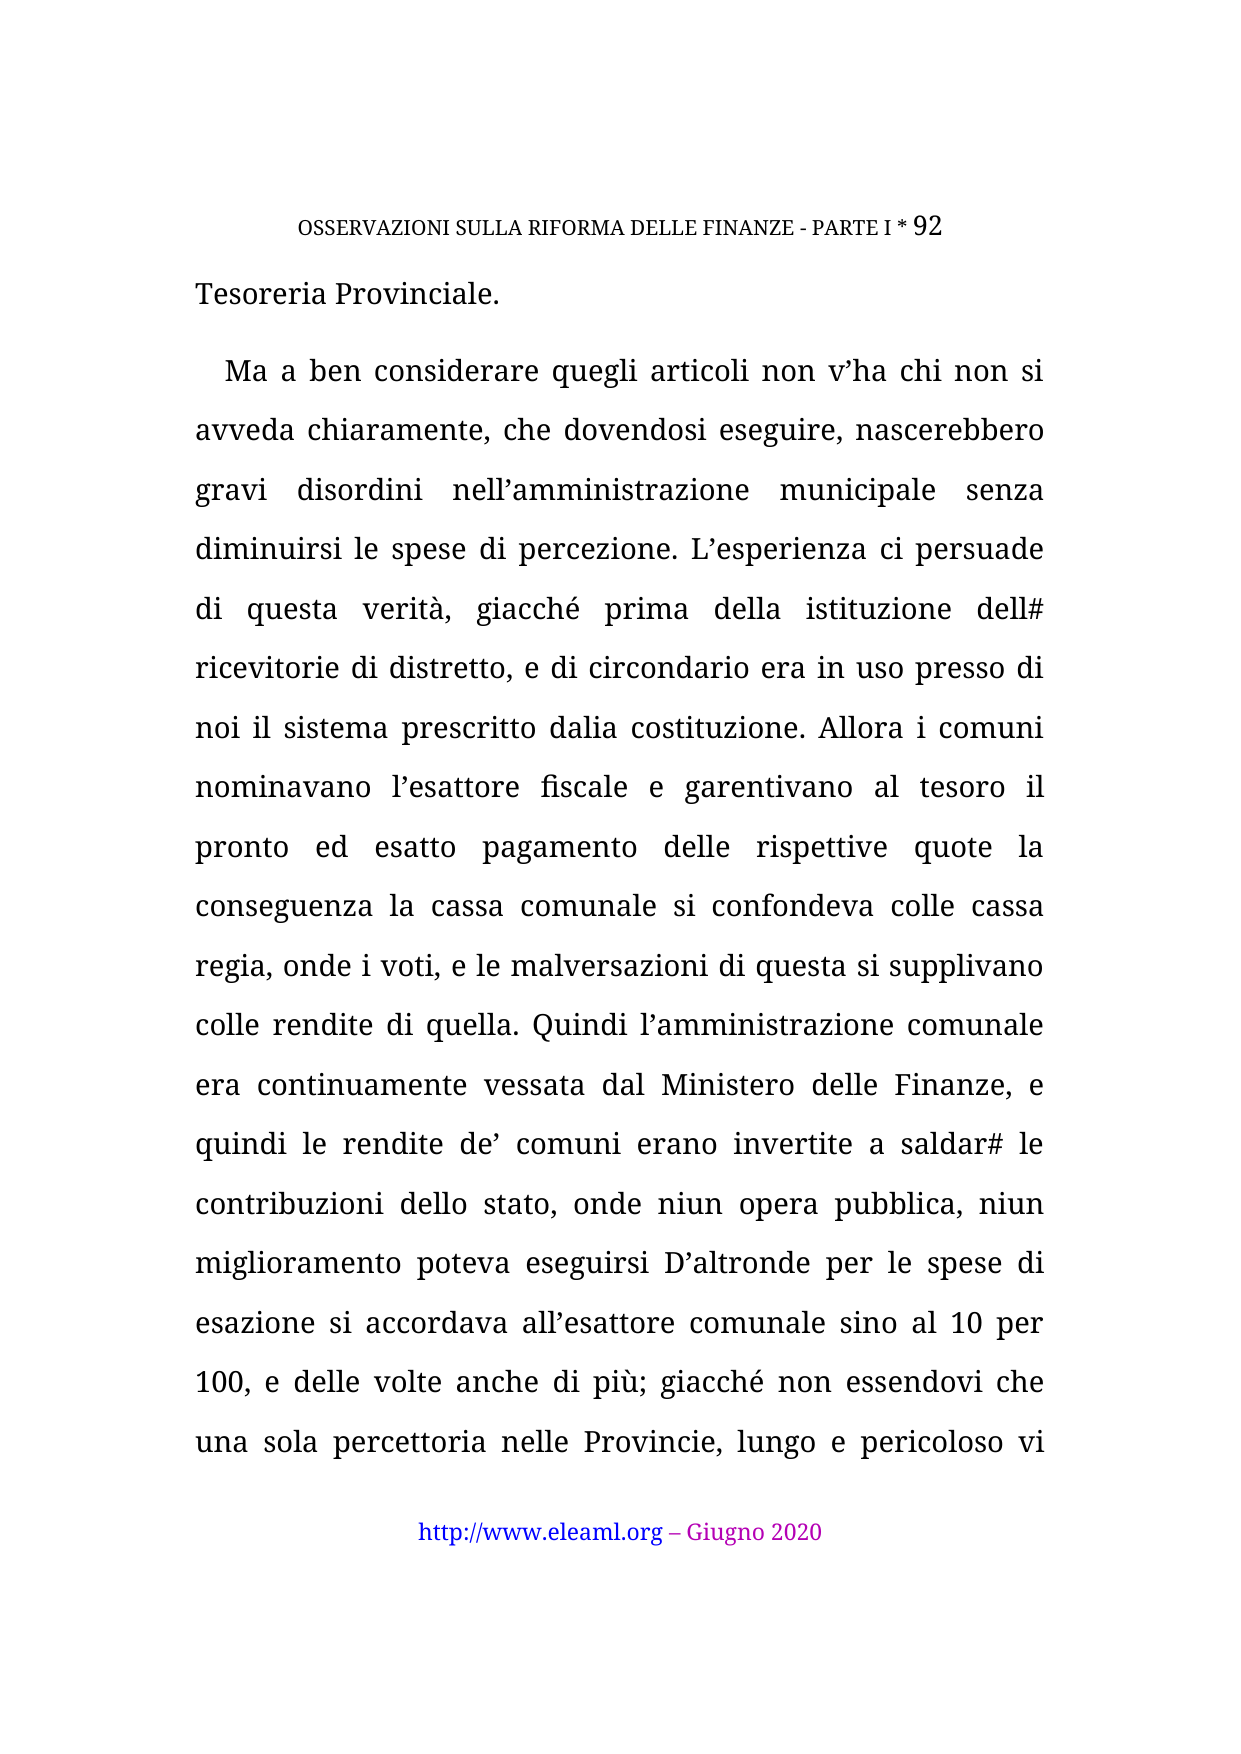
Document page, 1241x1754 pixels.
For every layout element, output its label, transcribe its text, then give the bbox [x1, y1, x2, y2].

text Tesoreria Provinciale. [195, 273, 1045, 313]
text Ma a ben considerare quegli articoli non v’ha chi non si avveda chiaramente, che dovendosi eseguire, nascerebbero gravi disordini nell’amministrazione municipale senza diminuirsi le spese di percezione. L’esperienza ci persuade di questa verità, giacché prima della istituzione dell# ricevitorie di distretto, e di circondario era in uso presso di noi il sistema prescritto dalia costituzione. Allora i comuni nominavano l’esattore fiscale e garentivano al tesoro il pronto ed esatto pagamento delle rispettive quote la conseguenza la cassa comunale si confondeva colle cassa regia, onde i voti, e le malversazioni di questa si supplivano colle rendite di quella. Quindi l’amministrazione comunale era continuamente vessata dal Ministero delle Finanze, e quindi le rendite de’ comuni erano invertite a saldar# le contribuzioni dello stato, onde niun opera pubblica, niun miglioramento poteva eseguirsi D’altronde per le spese di esazione si accordava all’esattore comunale sino al 10 per 100, e delle volte anche di più; giacché non essendovi che una sola percettoria nelle Provincie, lungo e pericoloso vi [195, 350, 1045, 1461]
